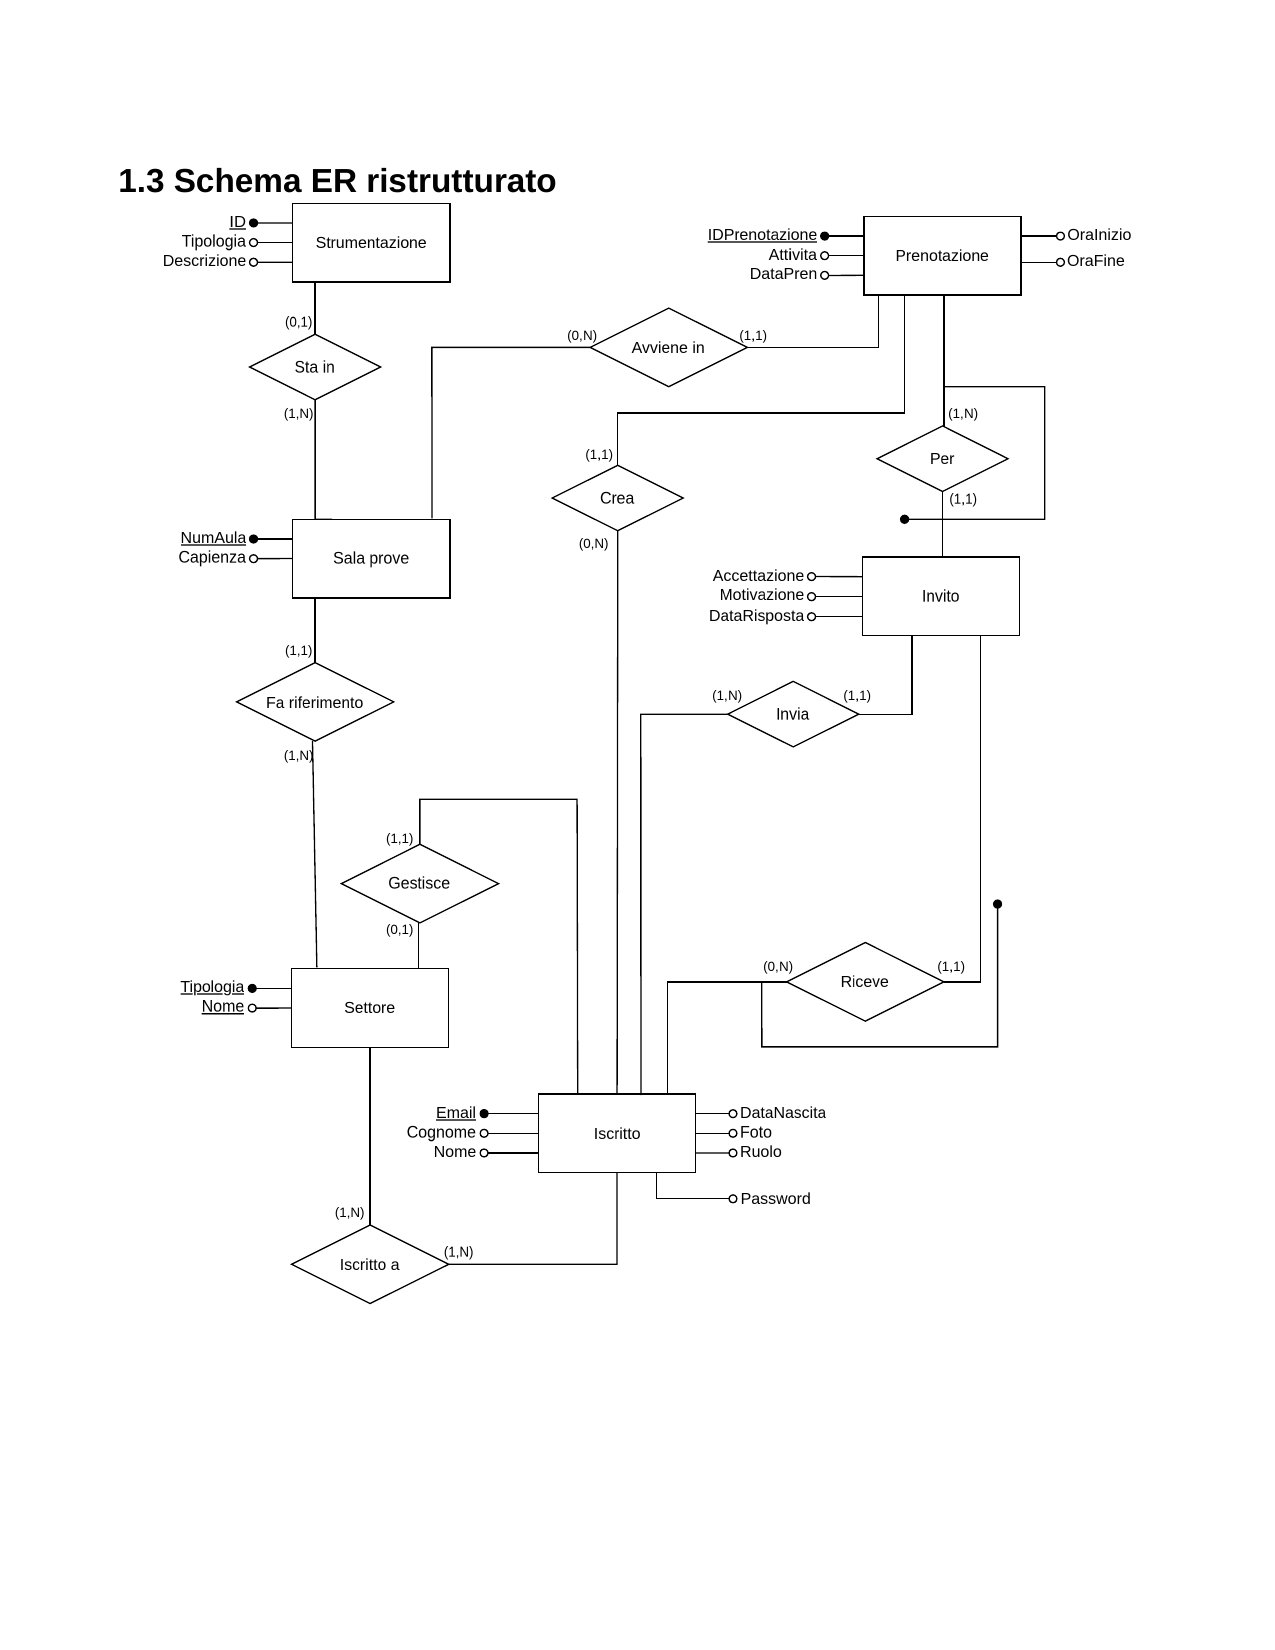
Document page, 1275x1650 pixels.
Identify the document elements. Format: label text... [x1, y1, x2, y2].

subtitle 1.3 Schema ER ristrutturato [118, 161, 1157, 199]
